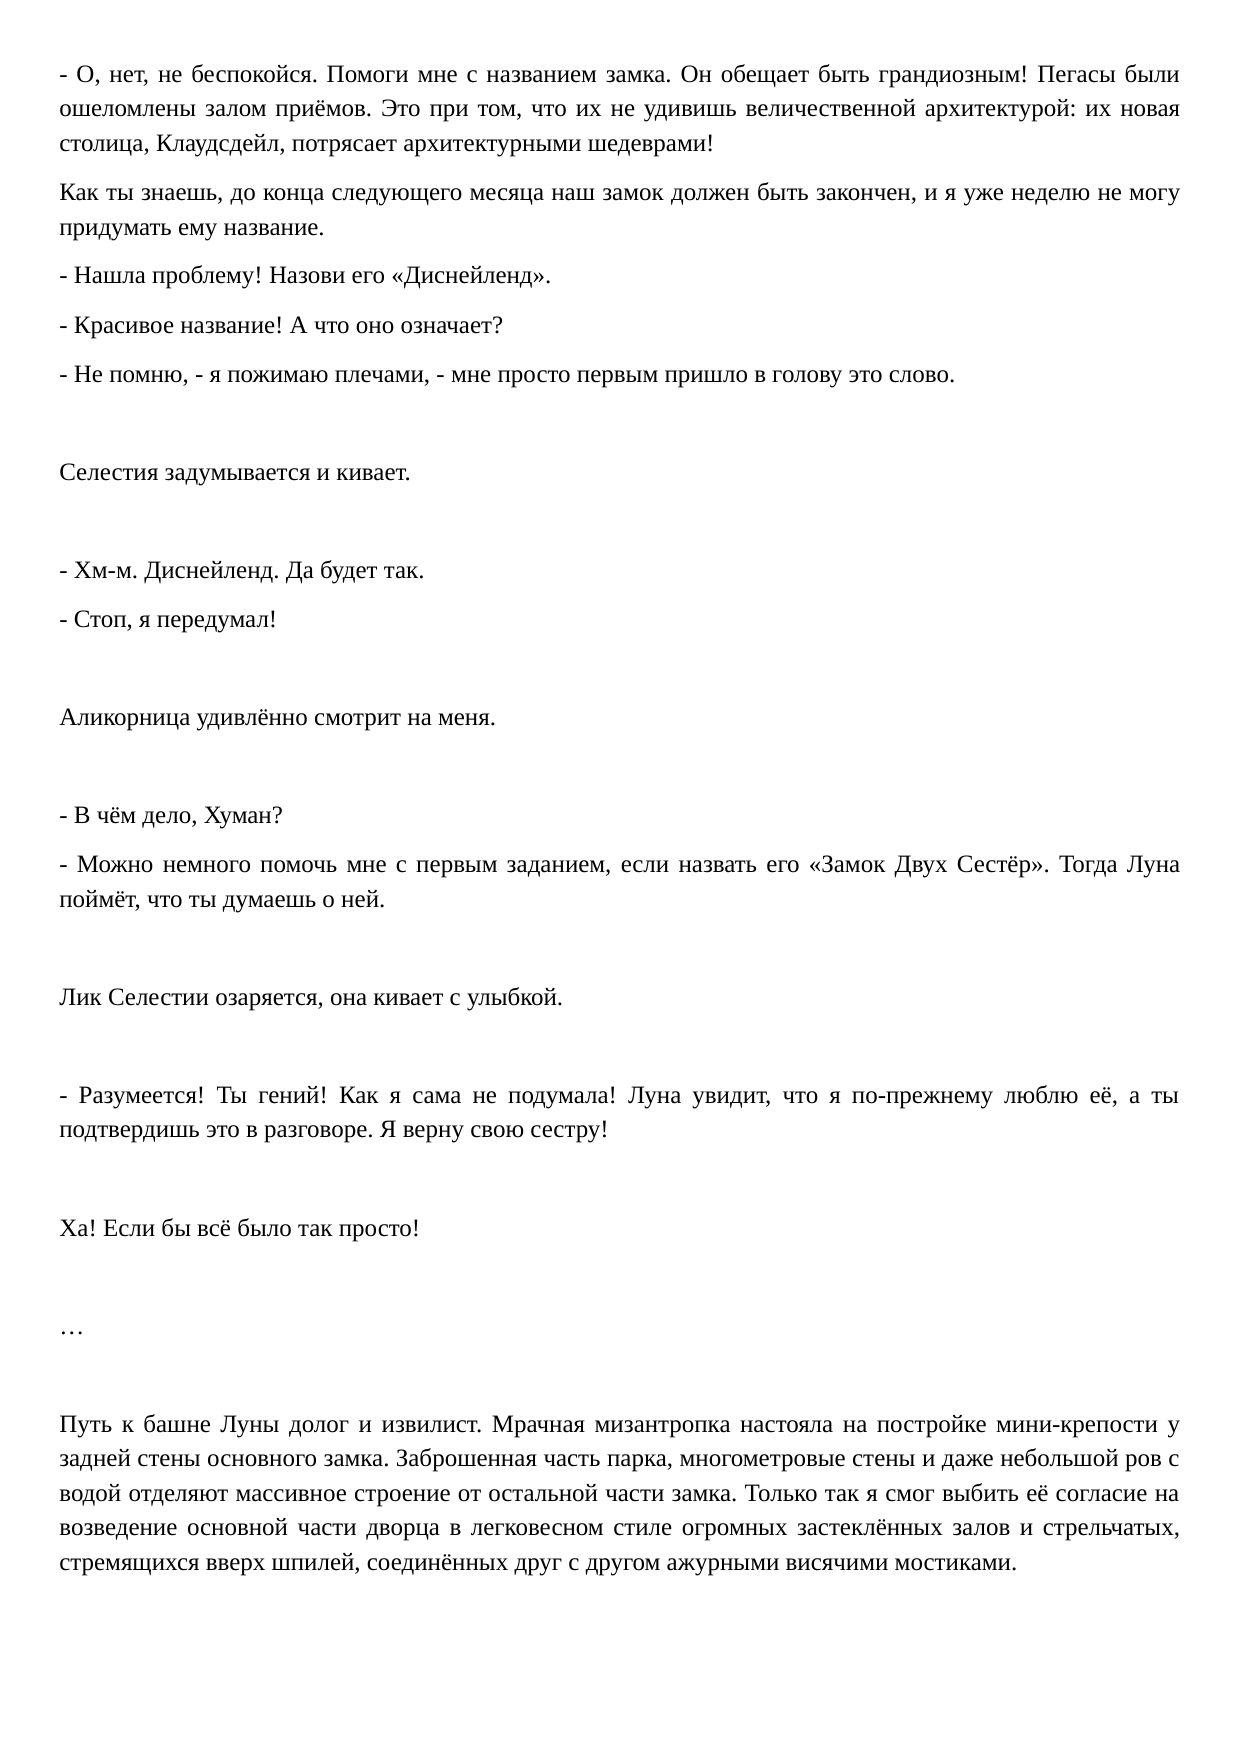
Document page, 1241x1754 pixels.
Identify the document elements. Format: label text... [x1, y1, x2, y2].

text - О, нет, не беспокойся. Помоги мне с названием замка. Он обещает быть грандиозным! Пегасы были ошеломлены залом приёмов. Это при том, что их не удивишь величественной архитектурой: их новая столица, Клаудсдейл, потрясает архитектурными шедеврами! [59, 59, 1181, 157]
text - В чём дело, Хуман? [59, 800, 1181, 829]
text - Стоп, я передумал! [59, 604, 1181, 633]
text - Хм-м. Диснейленд. Да будет так. [59, 555, 1181, 584]
text Лик Селестии озаряется, она кивает с улыбкой. [59, 982, 1181, 1011]
text Путь к башне Луны долог и извилист. Мрачная мизантропка настояла на постройке мини-крепости у задней стены основного замка. Заброшенная часть парка, многометровые стены и даже небольшой ров с водой отделяют массивное строение от остальной части замка. Только так я смог выбить её согласие на возведение основной части дворца в легковесном стиле огромных застеклённых залов и стрельчатых, стремящихся вверх шпилей, соединённых друг с другом ажурными висячими мостиками. [59, 1409, 1181, 1576]
text - Можно немного помочь мне с первым заданием, если назвать его «Замок Двух Сестёр». Тогда Луна поймёт, что ты думаешь о ней. [59, 849, 1181, 913]
text - Нашла проблему! Назови его «Диснейленд». [59, 261, 1181, 289]
text - Не помню, - я пожимаю плечами, - мне просто первым пришло в голову это слово. [59, 359, 1181, 387]
text Селестия задумывается и кивает. [59, 457, 1181, 486]
text - Красивое название! А что оно означает? [59, 310, 1181, 338]
text - Разумеется! Ты гений! Как я сама не подумала! Луна увидит, что я по-прежнему люблю её, а ты подтвердишь это в разговоре. Я верну свою сестру! [59, 1080, 1181, 1143]
text … [59, 1311, 1181, 1339]
text Как ты знаешь, до конца следующего месяца наш замок должен быть закончен, и я уже неделю не могу придумать ему название. [59, 177, 1181, 240]
text Ха! Если бы всё было так просто! [59, 1213, 1181, 1241]
text Аликорница удивлённо смотрит на меня. [59, 702, 1181, 731]
